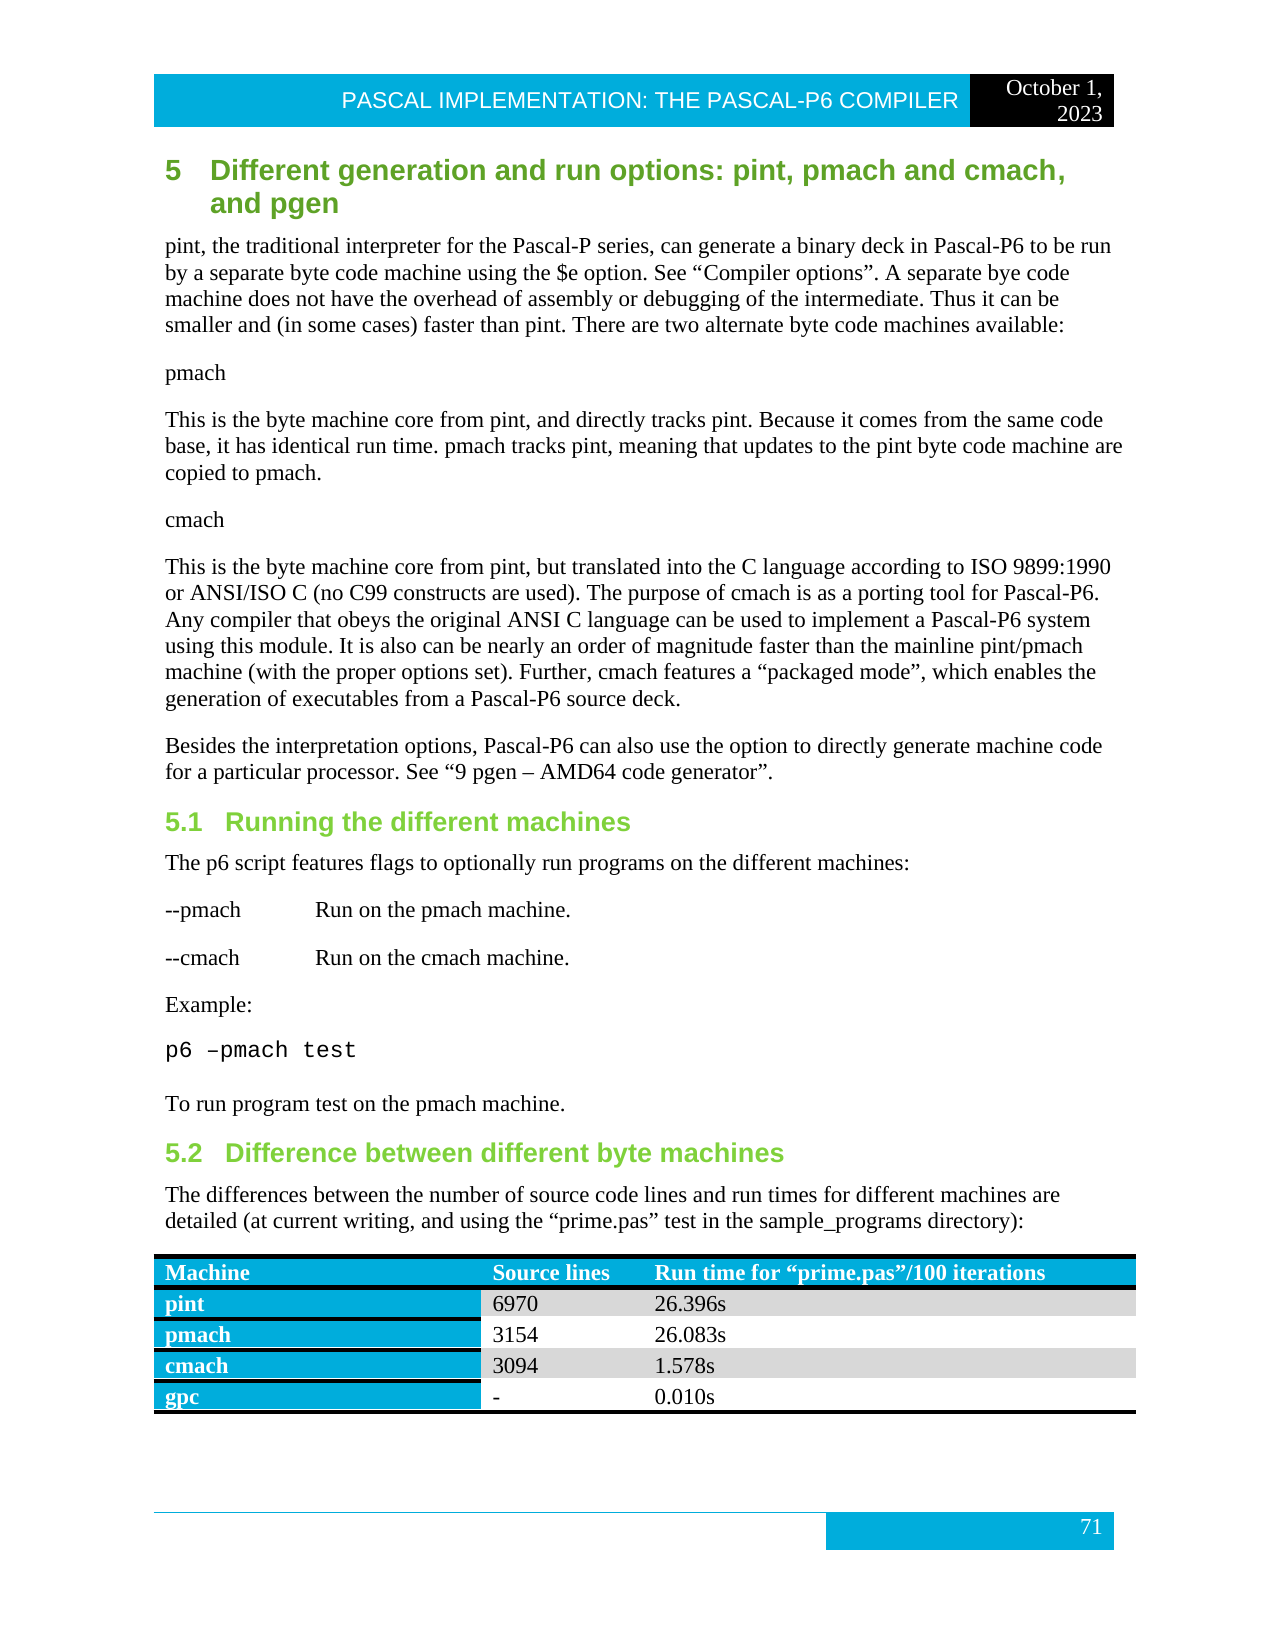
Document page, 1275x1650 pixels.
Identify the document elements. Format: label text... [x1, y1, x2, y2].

text --pmach Run on the pmach machine. [165, 896, 1125, 923]
table_cell - [481, 1379, 643, 1409]
table_cell 3094 [481, 1348, 643, 1378]
table_cell 3154 [481, 1316, 643, 1347]
table_cell pmach [154, 1321, 481, 1347]
table_cell cmach [154, 1352, 481, 1378]
text cmach [165, 506, 1125, 532]
text pint, the traditional interpreter for the Pascal-P series, can generate a binary deck in Pascal-P6 to be run by a separate byte code machine using the $e option. See “Compiler options”. A separate bye code machine does not have the overhead of assembly or debugging of the intermediate. Thus it can be smaller and (in some cases) faster than pint. There are two alternate byte code machines available: [165, 232, 1125, 338]
subtitle Difference between different byte machines [165, 1137, 1125, 1168]
table_cell pint [154, 1290, 481, 1316]
text The differences between the number of source code lines and run times for different machines are detailed (at current writing, and using the “prime.pas” test in the sample_programs directory): [165, 1181, 1125, 1233]
text Example: [165, 991, 1125, 1017]
table_cell 0.010s [643, 1379, 1136, 1409]
text Besides the interpretation options, Pascal-P6 can also use the option to directly generate machine code for a particular processor. See “9 pgen – AMD64 code generator”. [165, 732, 1125, 785]
table_header Run time for “prime.pas”/100 iterations [643, 1259, 1136, 1285]
subtitle Running the different machines [165, 806, 1125, 837]
table_cell 26.083s [643, 1316, 1136, 1347]
table_cell 6970 [481, 1290, 643, 1316]
text p6 –pmach test [165, 1038, 1125, 1064]
text --cmach Run on the cmach machine. [165, 944, 1125, 970]
table_cell 26.396s [643, 1290, 1136, 1316]
subtitle Different generation and run options: pint, pmach and cmach, and pgen [165, 153, 1125, 220]
text pmach [165, 359, 1125, 385]
text This is the byte machine core from pint, and directly tracks pint. Because it comes from the same code base, it has identical run time. pmach tracks pint, meaning that updates to the pint byte code machine are copied to pmach. [165, 406, 1125, 485]
text The p6 script features flags to optionally run programs on the different machines: [165, 849, 1125, 876]
text This is the byte machine core from pint, but translated into the C language according to ISO 9899:1990 or ANSI/ISO C (no C99 constructs are used). The purpose of cmach is as a porting tool for Pascal-P6. Any compiler that obeys the original ANSI C language can be used to implement a Pascal-P6 system using this module. It is also can be nearly an order of magnitude faster than the mainline pint/pmach machine (with the proper options set). Further, cmach features a “packaged mode”, which enables the generation of executables from a Pascal-P6 source deck. [165, 553, 1125, 711]
table_header Machine [154, 1259, 481, 1285]
table_header Source lines [481, 1259, 643, 1285]
table_cell 1.578s [643, 1348, 1136, 1378]
text To run program test on the pmach machine. [165, 1090, 1125, 1116]
table_cell gpc [154, 1383, 481, 1409]
